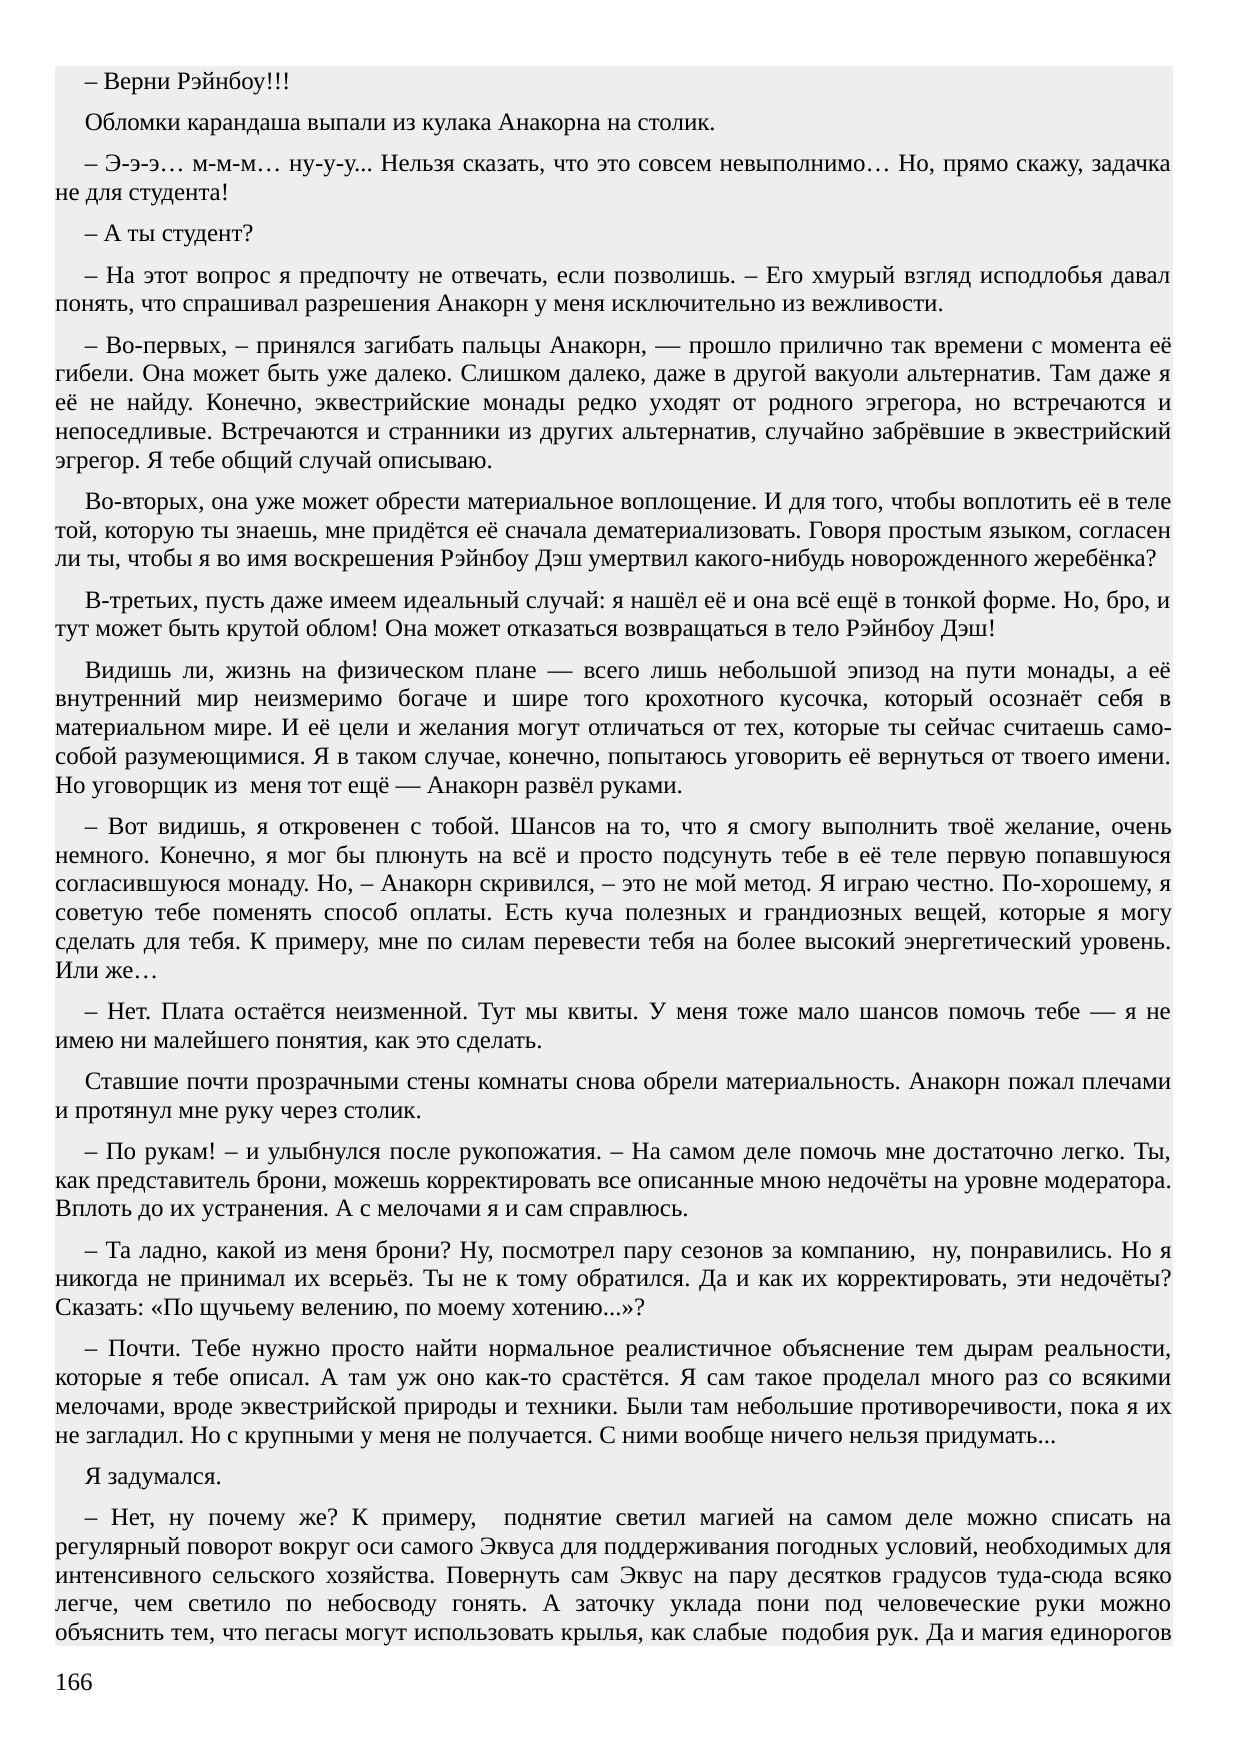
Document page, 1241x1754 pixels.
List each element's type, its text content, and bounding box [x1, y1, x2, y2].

text В-третьих, пусть даже имеем идеальный случай: я нашёл её и она всё ещё в тонкой форме. Но, бро, и тут может быть крутой облом! Она может отказаться возвращаться в тело Рэйнбоу Дэш! [55, 585, 1173, 642]
text – Та ладно, какой из меня брони? Ну, посмотрел пару сезонов за компанию, ну, понравились. Но я никогда не принимал их всерьёз. Ты не к тому обратился. Да и как их корректировать, эти недочёты? Сказать: «По щучьему велению, по моему хотению...»? [55, 1235, 1173, 1321]
text – Нет, ну почему же? К примеру, поднятие светил магией на самом деле можно списать на регулярный поворот вокруг оси самого Эквуса для поддерживания погодных условий, необходимых для интенсивного сельского хозяйства. Повернуть сам Эквус на пару десятков градусов туда-сюда всяко легче, чем светило по небосводу гонять. А заточку уклада пони под человеческие руки можно объяснить тем, что пегасы могут использовать крылья, как слабые подобия рук. Да и магия единорогов [55, 1502, 1173, 1646]
text Видишь ли, жизнь на физическом плане — всего лишь небольшой эпизод на пути монады, а её внутренний мир неизмеримо богаче и шире того крохотного кусочка, который осознаёт себя в материальном мире. И её цели и желания могут отличаться от тех, которые ты сейчас считаешь само-собой разумеющимися. Я в таком случае, конечно, попытаюсь уговорить её вернуться от твоего имени. Но уговорщик из меня тот ещё — Анакорн развёл руками. [55, 655, 1173, 798]
text – По рукам! – и улыбнулся после рукопожатия. – На самом деле помочь мне достаточно легко. Ты, как представитель брони, можешь корректировать все описанные мною недочёты на уровне модератора. Вплоть до их устранения. А с мелочами я и сам справлюсь. [55, 1136, 1173, 1222]
text – Почти. Тебе нужно просто найти нормальное реалистичное объяснение тем дырам реальности, которые я тебе описал. А там уж оно как-то срастётся. Я сам такое проделал много раз со всякими мелочами, вроде эквестрийской природы и техники. Были там небольшие противоречивости, пока я их не загладил. Но с крупными у меня не получается. С ними вообще ничего нельзя придумать... [55, 1333, 1173, 1448]
text – Верни Рэйнбоу!!! [55, 66, 1173, 95]
text – На этот вопрос я предпочту не отвечать, если позволишь. – Его хмурый взгляд исподлобья давал понять, что спрашивал разрешения Анакорн у меня исключительно из вежливости. [55, 260, 1173, 317]
text – Э-э-э… м-м-м… ну-у-у... Нельзя сказать, что это совсем невыполнимо… Но, прямо скажу, задачка не для студента! [55, 148, 1173, 206]
text Во-вторых, она уже может обрести материальное воплощение. И для того, чтобы воплотить её в теле той, которую ты знаешь, мне придётся её сначала дематериализовать. Говоря простым языком, согласен ли ты, чтобы я во имя воскрешения Рэйнбоу Дэш умертвил какого-нибудь новорожденного жеребёнка? [55, 486, 1173, 572]
text Ставшие почти прозрачными стены комнаты снова обрели материальность. Анакорн пожал плечами и протянул мне руку через столик. [55, 1066, 1173, 1123]
text – Вот видишь, я откровенен с тобой. Шансов на то, что я смогу выполнить твоё желание, очень немного. Конечно, я мог бы плюнуть на всё и просто подсунуть тебе в её теле первую попавшуюся согласившуюся монаду. Но, – Анакорн скривился, – это не мой метод. Я играю честно. По-хорошему, я советую тебе поменять способ оплаты. Есть куча полезных и грандиозных вещей, которые я могу сделать для тебя. К примеру, мне по силам перевести тебя на более высокий энергетический уровень. Или же… [55, 811, 1173, 983]
text – А ты студент? [55, 218, 1173, 247]
text Я задумался. [55, 1461, 1173, 1490]
text – Во-первых, – принялся загибать пальцы Анакорн, — прошло прилично так времени с момента её гибели. Она может быть уже далеко. Слишком далеко, даже в другой вакуоли альтернатив. Там даже я её не найду. Конечно, эквестрийские монады редко уходят от родного эгрегора, но встречаются и непоседливые. Встречаются и странники из других альтернатив, случайно забрёвшие в эквестрийский эгрегор. Я тебе общий случай описываю. [55, 330, 1173, 473]
text – Нет. Плата остаётся неизменной. Тут мы квиты. У меня тоже мало шансов помочь тебе — я не имею ни малейшего понятия, как это сделать. [55, 996, 1173, 1053]
text Обломки карандаша выпали из кулака Анакорна на столик. [55, 107, 1173, 136]
